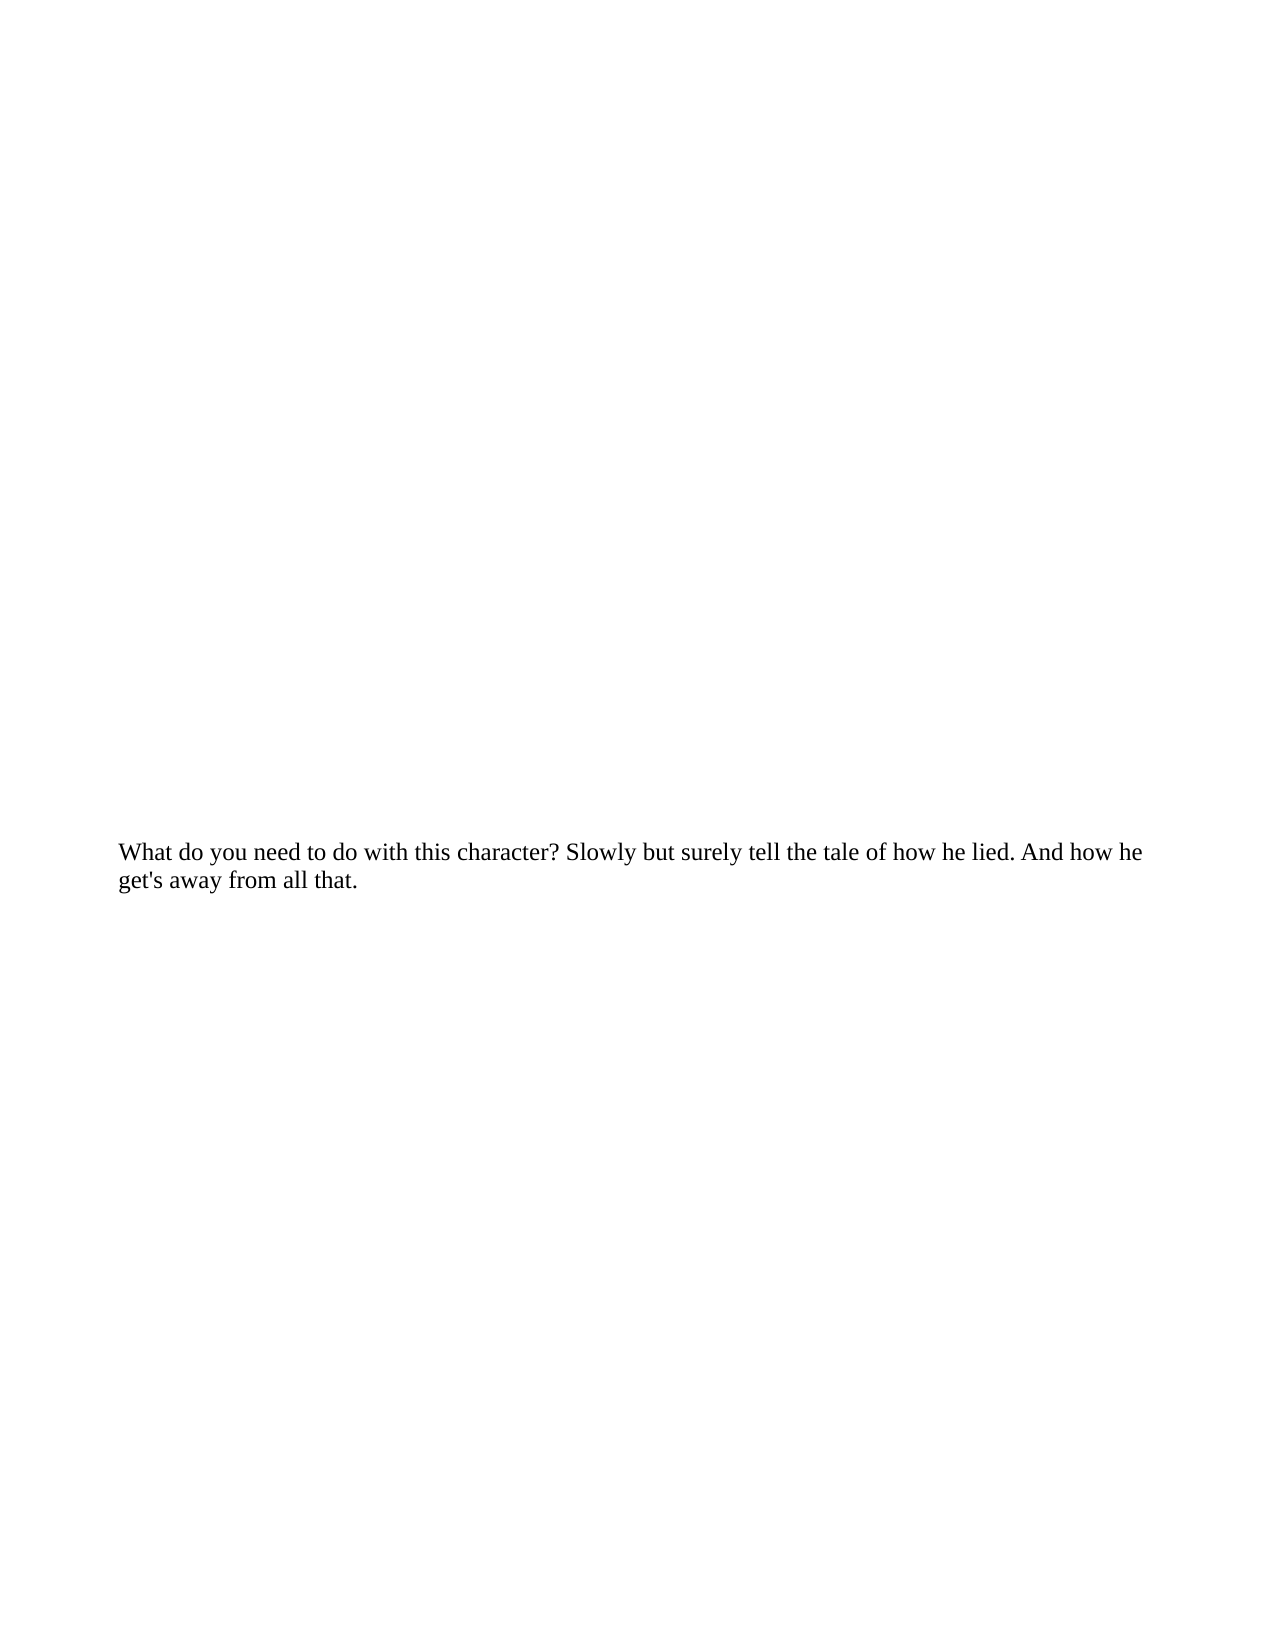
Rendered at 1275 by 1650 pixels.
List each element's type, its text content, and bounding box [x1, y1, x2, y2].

text What do you need to do with this character? Slowly but surely tell the tale of how he lied. And how he get's away from all that. [118, 808, 1157, 894]
